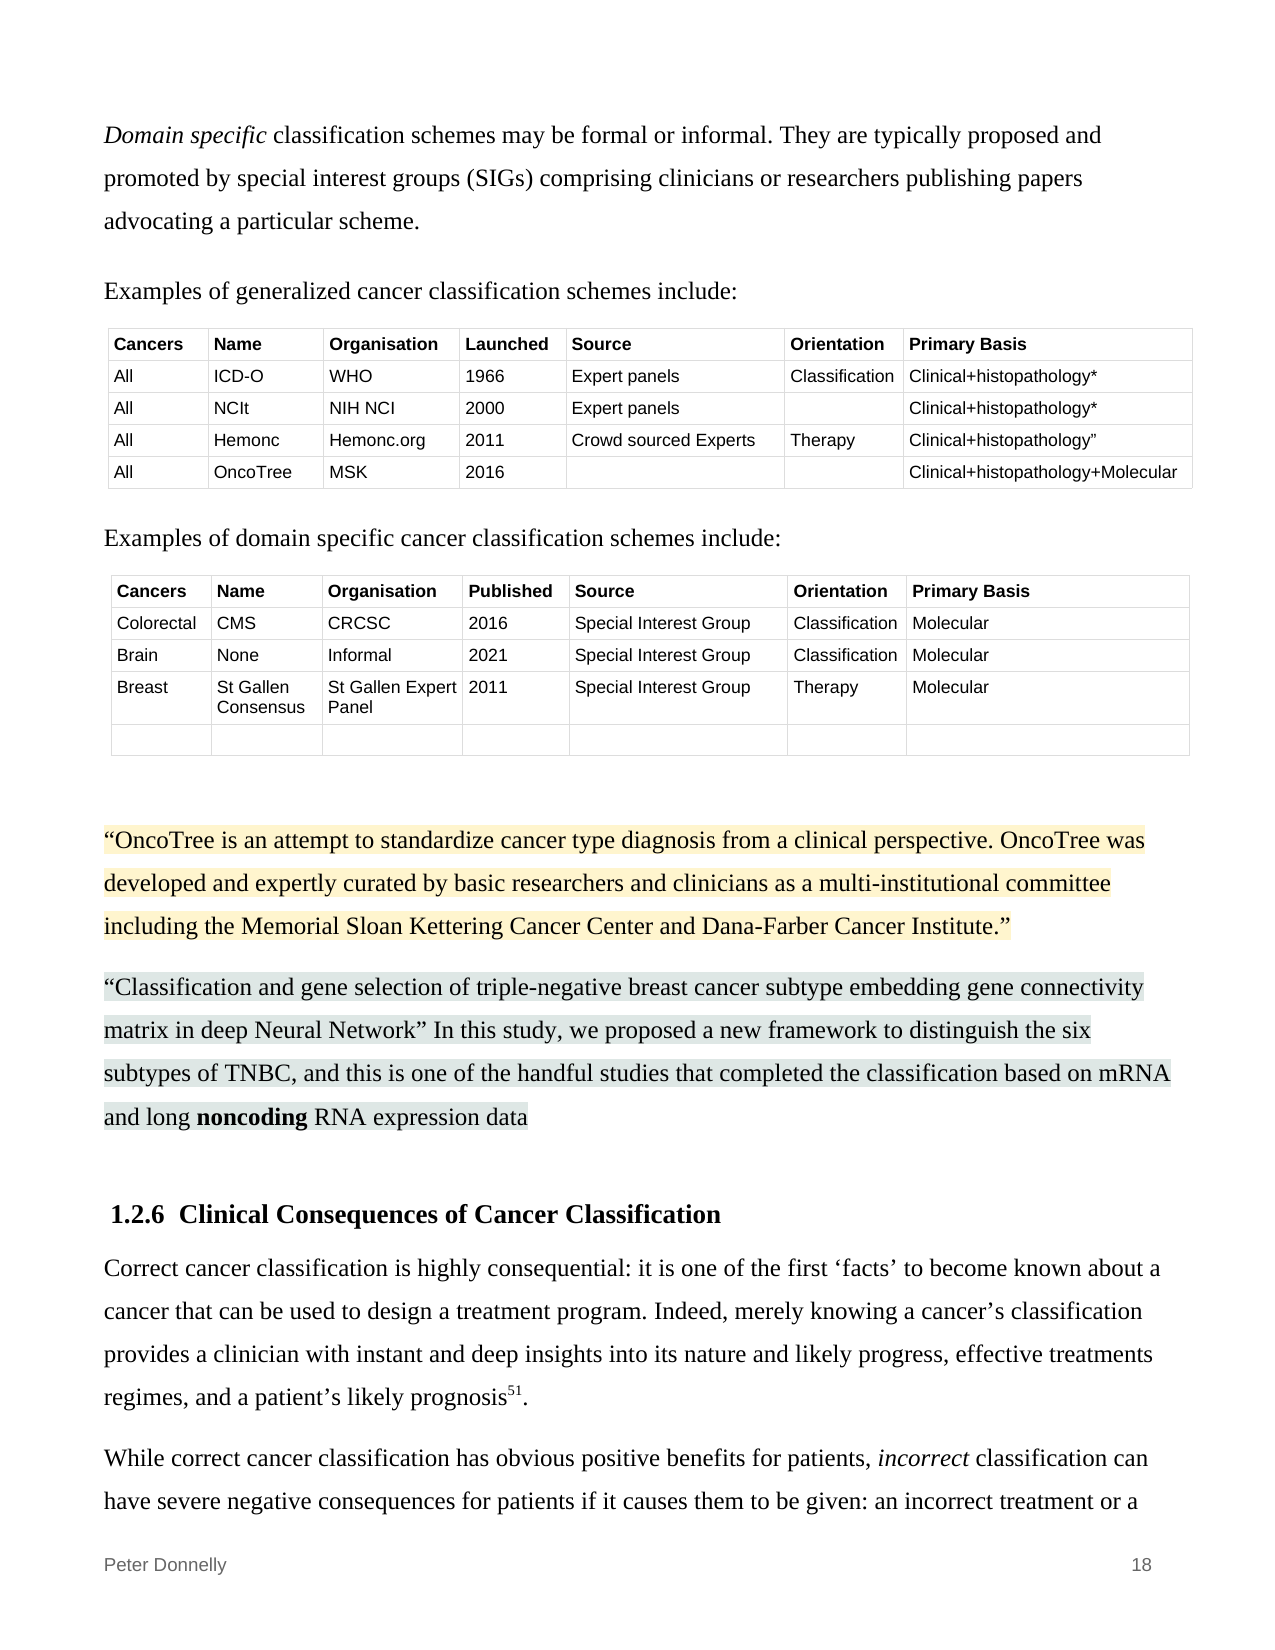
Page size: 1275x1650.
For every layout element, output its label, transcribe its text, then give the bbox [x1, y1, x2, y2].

table_cell Breast [112, 672, 211, 723]
table_header Primary Basis [907, 576, 1189, 607]
table_header Primary Basis [904, 329, 1192, 360]
table_cell MSK [324, 457, 459, 488]
table_cell Molecular [907, 672, 1189, 723]
table_cell Molecular [907, 640, 1189, 671]
table_cell NIH NCI [324, 393, 459, 424]
table_header Source [570, 576, 787, 607]
table_header Orientation [785, 329, 903, 360]
table_cell NCIt [209, 393, 323, 424]
table_cell Crowd sourced Experts [567, 425, 784, 456]
table_cell St Gallen Expert Panel [323, 672, 462, 723]
text Domain specific classification schemes may be formal or informal. They are typically proposed and promoted by special interest groups (SIGs) comprising clinicians or researchers publishing papers advocating a particular scheme. [103, 120, 1181, 235]
table_cell 2016 [460, 457, 566, 488]
table_cell 1966 [460, 361, 566, 392]
table_header Published [463, 576, 569, 607]
table_header Organisation [324, 329, 459, 360]
table_cell CRCSC [323, 608, 462, 639]
table_header Name [212, 576, 322, 607]
table_cell 2000 [460, 393, 566, 424]
table_cell St Gallen Consensus [212, 672, 322, 723]
table_cell Expert panels [567, 361, 784, 392]
table_cell Expert panels [567, 393, 784, 424]
table_cell Therapy [788, 672, 906, 723]
table_cell All [109, 457, 208, 488]
table_cell [785, 393, 903, 424]
table_cell Therapy [785, 425, 903, 456]
table_cell Hemonc [209, 425, 323, 456]
table_header Launched [460, 329, 566, 360]
table_cell [570, 725, 787, 755]
text Correct cancer classification is highly consequential: it is one of the first ‘facts’ to become known about a cancer that can be used to design a treatment program. Indeed, merely knowing a cancer’s classification provides a clinician with instant and deep insights into its nature and likely progress, effective treatments regimes, and a patient’s likely prognosis. [103, 1253, 1181, 1411]
table_cell OncoTree [209, 457, 323, 488]
table_cell Classification [788, 640, 906, 671]
text Examples of generalized cancer classification schemes include: [103, 276, 1181, 304]
table_header Orientation [788, 576, 906, 607]
table_cell All [109, 361, 208, 392]
table_cell All [109, 393, 208, 424]
table_cell Informal [323, 640, 462, 671]
table_header Source [567, 329, 784, 360]
table_cell WHO [324, 361, 459, 392]
text “OncoTree is an attempt to standardize cancer type diagnosis from a clinical perspective. OncoTree was developed and expertly curated by basic researchers and clinicians as a multi-institutional committee including the Memorial Sloan Kettering Cancer Center and Dana-Farber Cancer Institute.” [103, 825, 1181, 940]
table_cell [907, 725, 1189, 755]
table_cell 2011 [460, 425, 566, 456]
table_cell Special Interest Group [570, 640, 787, 671]
table_cell Hemonc.org [324, 425, 459, 456]
text While correct cancer classification has obvious positive benefits for patients, incorrect classification can have severe negative consequences for patients if it causes them to be given: an incorrect treatment or a [103, 1443, 1181, 1515]
table_cell 2011 [463, 672, 569, 723]
table_cell [112, 725, 211, 755]
table_cell [567, 457, 784, 488]
table_cell Special Interest Group [570, 672, 787, 723]
table_cell Colorectal [112, 608, 211, 639]
table_cell [212, 725, 322, 755]
table_cell CMS [212, 608, 322, 639]
table_cell Clinical+histopathology* [904, 393, 1192, 424]
table_header Organisation [323, 576, 462, 607]
table_cell Clinical+histopathology* [904, 361, 1192, 392]
text “Classification and gene selection of triple-negative breast cancer subtype embedding gene connectivity matrix in deep Neural Network” In this study, we proposed a new framework to distinguish the six subtypes of TNBC, and this is one of the handful studies that completed the classification based on mRNA and long noncoding RNA expression data [103, 972, 1181, 1130]
table_cell Molecular [907, 608, 1189, 639]
table_header Cancers [112, 576, 211, 607]
table_cell Brain [112, 640, 211, 671]
table_cell [323, 725, 462, 755]
table_cell [785, 457, 903, 488]
table_cell [788, 725, 906, 755]
table_cell None [212, 640, 322, 671]
table_cell Classification [788, 608, 906, 639]
table_cell 2021 [463, 640, 569, 671]
table_cell 2016 [463, 608, 569, 639]
text Examples of domain specific cancer classification schemes include: [103, 523, 1181, 552]
table_cell Special Interest Group [570, 608, 787, 639]
table_header Name [209, 329, 323, 360]
table_cell [463, 725, 569, 755]
table_cell ICD-O [209, 361, 323, 392]
table_cell All [109, 425, 208, 456]
table_cell Clinical+histopathology+Molecular [904, 457, 1192, 488]
table_header Cancers [109, 329, 208, 360]
table_cell Classification [785, 361, 903, 392]
table_cell Clinical+histopathology” [904, 425, 1192, 456]
subtitle Clinical Consequences of Cancer Classification [103, 1198, 1181, 1229]
